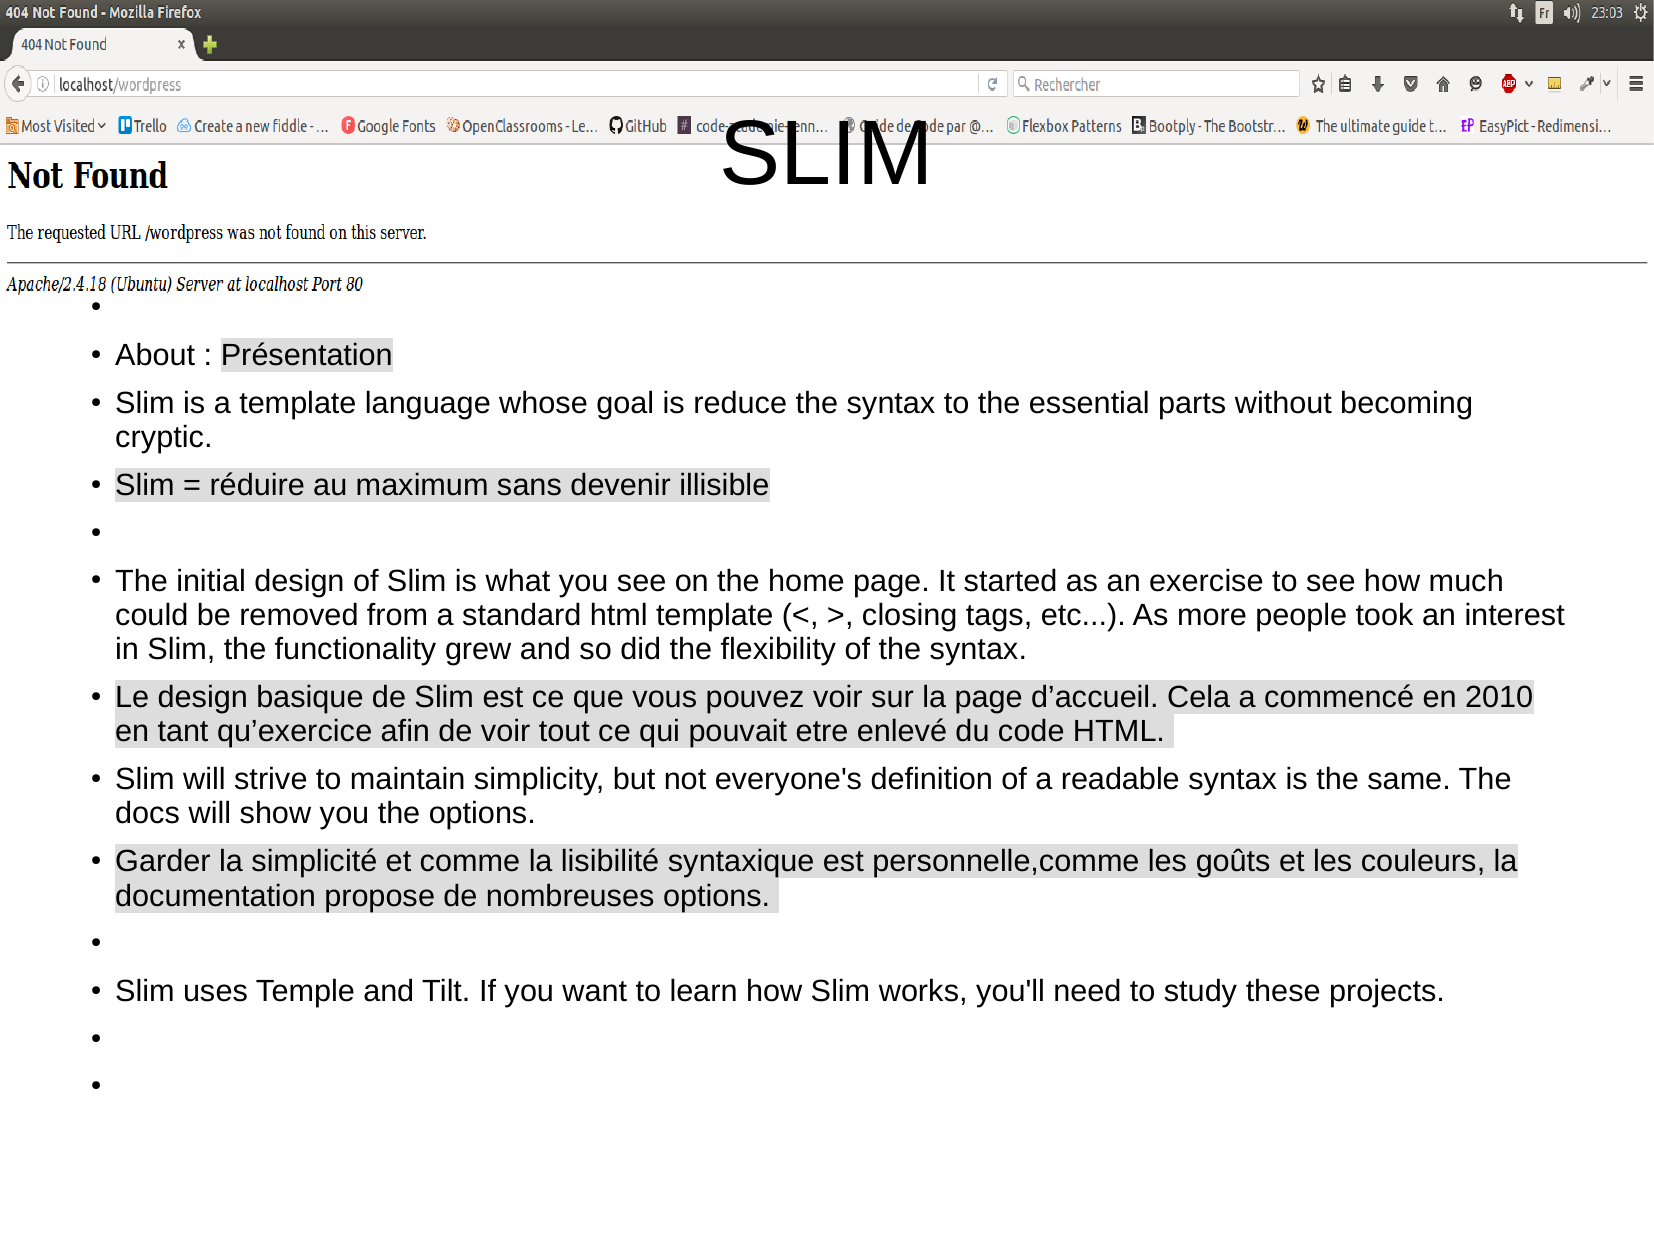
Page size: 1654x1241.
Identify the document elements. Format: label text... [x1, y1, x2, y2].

list About : Présentation Slim is a template language whose goal is reduce the syntax to the essential parts without becoming cryptic. Slim = réduire au maximum sans devenir illisible The initial design of Slim is what you see on the home page. It started as an exercise to see how much could be removed from a standard html template (<, >, closing tags, etc...). As more people took an interest in Slim, the functionality grew and so did the flexibility of the syntax. Le design basique de Slim est ce que vous pouvez voir sur la page d’accueil. Cela a commencé en 2010 en tant qu’exercice afin de voir tout ce qui pouvait etre enlevé du code HTML. Slim will strive to maintain simplicity, but not everyone's definition of a readable syntax is the same. The docs will show you the options. Garder la simplicité et comme la lisibilité syntaxique est personnelle,comme les goûts et les couleurs, la documentation propose de nombreuses options. Slim uses Temple and Tilt. If you want to learn how Slim works, you'll need to study these projects. [82, 290, 1571, 1010]
title SLIM [82, 49, 1571, 257]
picture [0, 0, 1654, 1241]
